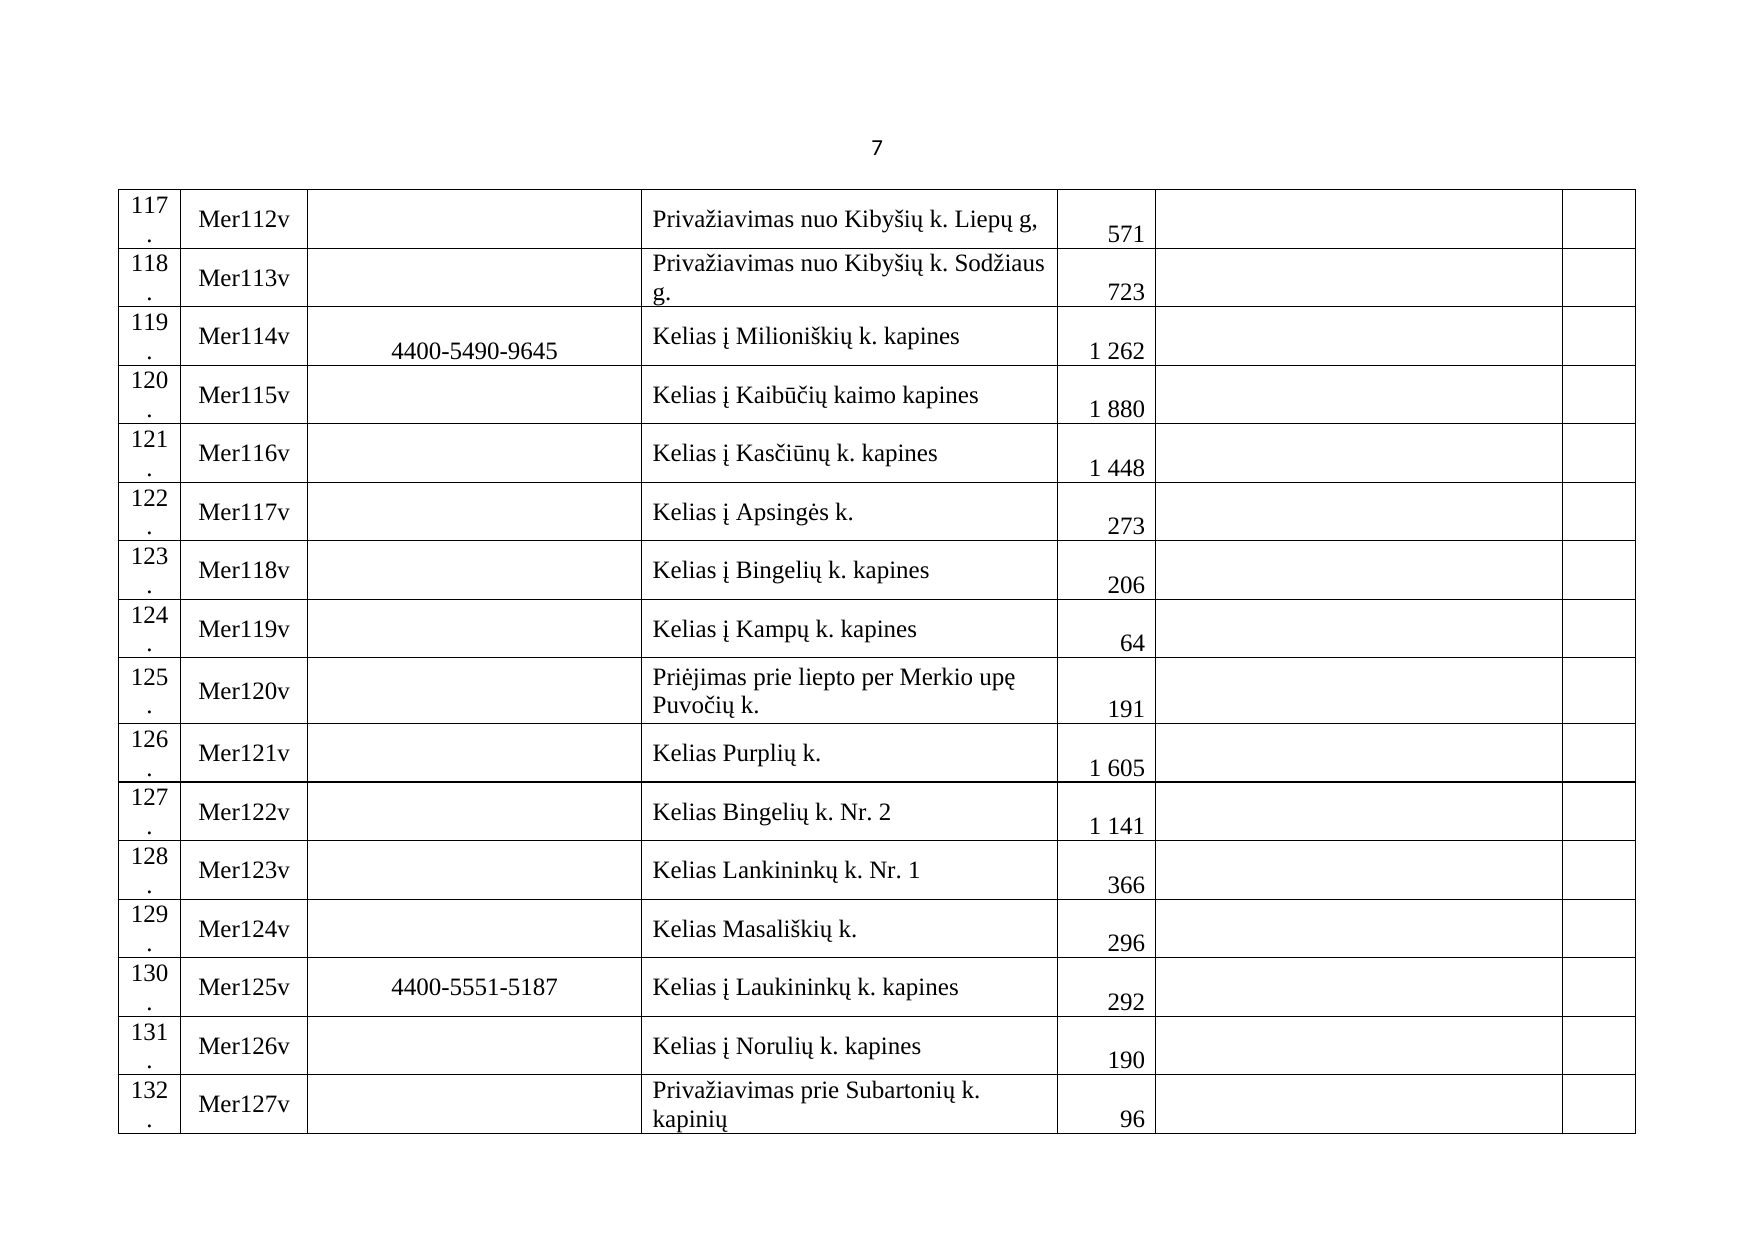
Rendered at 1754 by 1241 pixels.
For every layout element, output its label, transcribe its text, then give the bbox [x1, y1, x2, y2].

table_cell 191 [1058, 658, 1155, 723]
table_cell 122. [119, 483, 180, 540]
table_cell 121. [119, 424, 180, 482]
table_cell 123. [119, 541, 180, 599]
table_cell Mer123v [181, 841, 307, 898]
table_cell [1563, 658, 1635, 723]
table_cell [1563, 424, 1635, 482]
table_cell [1156, 249, 1562, 306]
table_cell [1563, 900, 1635, 957]
table_cell Privažiavimas nuo Kibyšių k. Liepų g, [642, 190, 1057, 247]
table_cell 4400-5551-5187 [308, 958, 641, 1016]
table_cell Priėjimas prie liepto per Merkio upę Puvočių k. [642, 658, 1057, 723]
table_cell 1 880 [1058, 366, 1155, 423]
table_cell Mer126v [181, 1017, 307, 1074]
table_cell [1156, 1075, 1562, 1133]
table_cell Kelias į Laukininkų k. kapines [642, 958, 1057, 1016]
table_cell [1156, 424, 1562, 482]
table_cell Privažiavimas nuo Kibyšių k. Sodžiaus g. [642, 249, 1057, 306]
table_cell [1563, 366, 1635, 423]
table_cell 1 605 [1058, 724, 1155, 781]
table_cell 117. [119, 190, 180, 247]
table_cell Mer121v [181, 724, 307, 781]
table_cell 131. [119, 1017, 180, 1074]
table_cell [1563, 958, 1635, 1016]
table_cell [1563, 483, 1635, 540]
table_cell [308, 841, 641, 898]
table_cell 126. [119, 724, 180, 781]
table_cell 96 [1058, 1075, 1155, 1133]
table_cell [308, 658, 641, 723]
table_cell [1563, 783, 1635, 840]
table_cell [1563, 1075, 1635, 1133]
table_cell Mer122v [181, 783, 307, 840]
table_cell [1563, 600, 1635, 657]
table_cell Mer112v [181, 190, 307, 247]
table_cell [308, 541, 641, 599]
table_cell 127. [119, 783, 180, 840]
table_cell 292 [1058, 958, 1155, 1016]
table_cell 273 [1058, 483, 1155, 540]
table_cell [1563, 1017, 1635, 1074]
table_cell Kelias į Kampų k. kapines [642, 600, 1057, 657]
table_cell 125. [119, 658, 180, 723]
table_cell 129. [119, 900, 180, 957]
table_cell [1156, 1017, 1562, 1074]
table_cell Mer119v [181, 600, 307, 657]
table_cell [308, 1017, 641, 1074]
table_cell Privažiavimas prie Subartonių k. kapinių [642, 1075, 1057, 1133]
table_cell Kelias Masališkių k. [642, 900, 1057, 957]
table_cell [308, 783, 641, 840]
table_cell Kelias į Bingelių k. kapines [642, 541, 1057, 599]
table_cell [1563, 541, 1635, 599]
table_cell 64 [1058, 600, 1155, 657]
table_cell [1563, 841, 1635, 898]
table_cell [1156, 783, 1562, 840]
table_cell Kelias Lankininkų k. Nr. 1 [642, 841, 1057, 898]
table_cell 571 [1058, 190, 1155, 247]
table_cell [1156, 483, 1562, 540]
table_cell Mer118v [181, 541, 307, 599]
table_cell [1156, 900, 1562, 957]
table_cell Kelias į Norulių k. kapines [642, 1017, 1057, 1074]
table_cell Mer113v [181, 249, 307, 306]
table_cell 128. [119, 841, 180, 898]
table_cell [308, 366, 641, 423]
table_cell [308, 190, 641, 247]
table_cell [1156, 541, 1562, 599]
table_cell Mer120v [181, 658, 307, 723]
table_cell 130. [119, 958, 180, 1016]
table_cell 4400-5490-9645 [308, 307, 641, 364]
table_cell 723 [1058, 249, 1155, 306]
table_cell 1 262 [1058, 307, 1155, 364]
table_cell 206 [1058, 541, 1155, 599]
table_cell [1156, 958, 1562, 1016]
table_cell [1156, 307, 1562, 364]
table_cell [1156, 600, 1562, 657]
table_cell Mer117v [181, 483, 307, 540]
table_cell [1156, 658, 1562, 723]
table_cell [308, 249, 641, 306]
table_cell 1 141 [1058, 783, 1155, 840]
table_cell 296 [1058, 900, 1155, 957]
table_cell Mer124v [181, 900, 307, 957]
table_cell Mer115v [181, 366, 307, 423]
table_cell Kelias Purplių k. [642, 724, 1057, 781]
table_cell 366 [1058, 841, 1155, 898]
table_cell [308, 900, 641, 957]
table_cell [1563, 249, 1635, 306]
table_cell 132. [119, 1075, 180, 1133]
table_cell [1156, 841, 1562, 898]
table_cell Kelias į Kaibūčių kaimo kapines [642, 366, 1057, 423]
table_cell 124. [119, 600, 180, 657]
table_cell Mer127v [181, 1075, 307, 1133]
table_cell [308, 724, 641, 781]
table_cell 118. [119, 249, 180, 306]
table_cell Kelias Bingelių k. Nr. 2 [642, 783, 1057, 840]
table_cell [1563, 190, 1635, 247]
table_cell Kelias į Milioniškių k. kapines [642, 307, 1057, 364]
table_cell [308, 483, 641, 540]
table_cell Kelias į Kasčiūnų k. kapines [642, 424, 1057, 482]
table_cell Mer116v [181, 424, 307, 482]
table_cell 120. [119, 366, 180, 423]
table_cell [308, 424, 641, 482]
table_cell [308, 600, 641, 657]
table_cell Mer125v [181, 958, 307, 1016]
table_cell 190 [1058, 1017, 1155, 1074]
table_cell [1563, 724, 1635, 781]
table_cell [1156, 366, 1562, 423]
table_cell [308, 1075, 641, 1133]
table_cell [1156, 190, 1562, 247]
table_cell [1156, 724, 1562, 781]
table_cell 1 448 [1058, 424, 1155, 482]
table_cell [1563, 307, 1635, 364]
table_cell 119. [119, 307, 180, 364]
table_cell Mer114v [181, 307, 307, 364]
table_cell Kelias į Apsingės k. [642, 483, 1057, 540]
